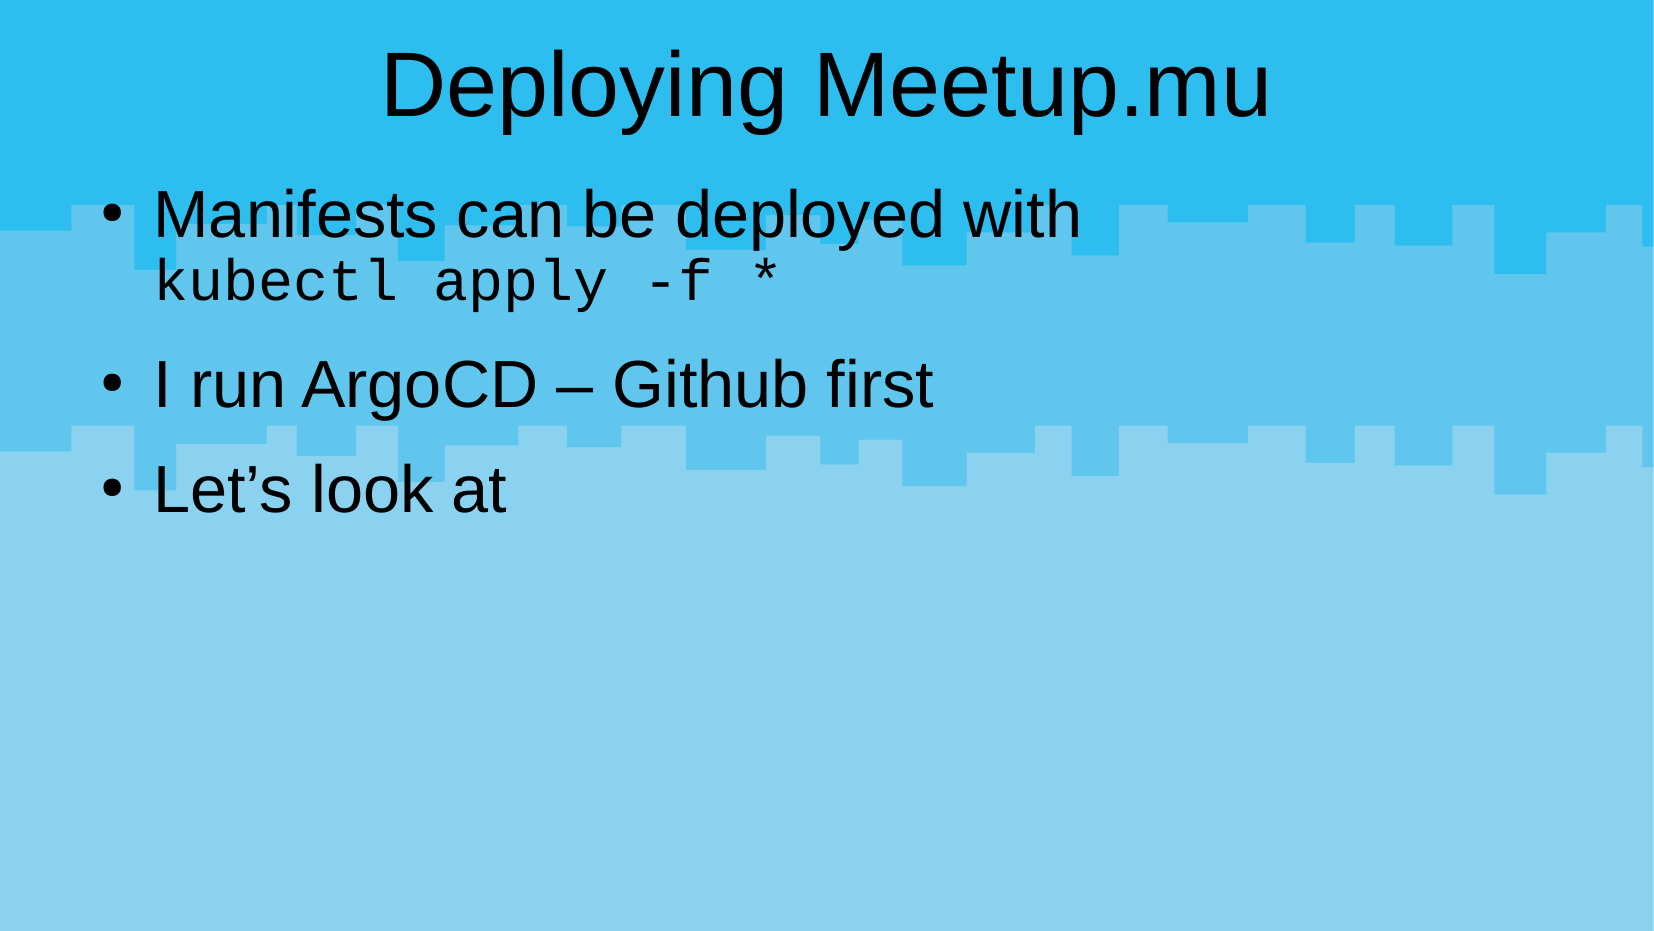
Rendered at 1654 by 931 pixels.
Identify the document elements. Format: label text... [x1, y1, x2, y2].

picture [0, 0, 1654, 931]
list Manifests can be deployed with kubectl apply -f * I run ArgoCD – Github first Let’s look at [82, 177, 1571, 827]
title Deploying Meetup.mu [82, 7, 1571, 163]
